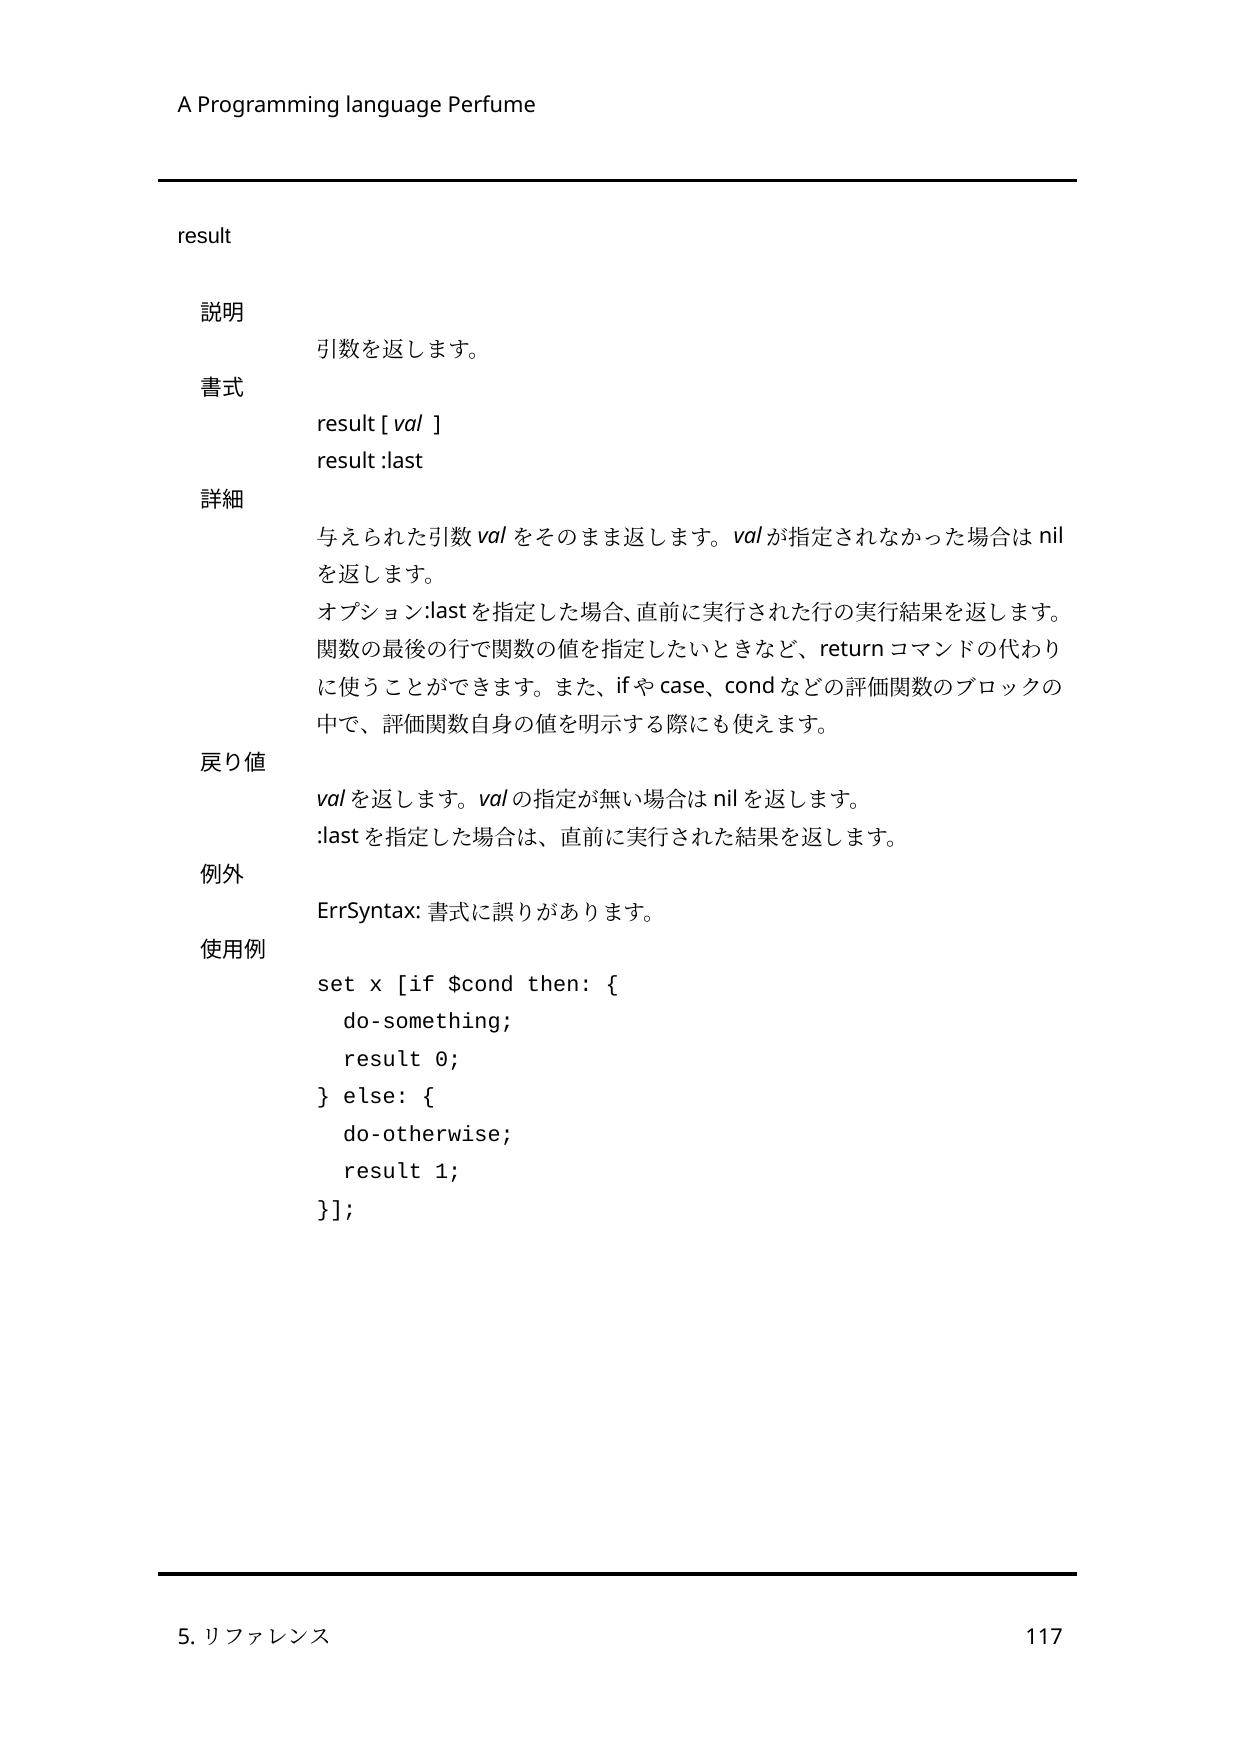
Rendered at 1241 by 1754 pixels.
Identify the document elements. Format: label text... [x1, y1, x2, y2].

table_cell set x [if $cond then: { do-something; result 0; } else: { do-otherwise; result 1; }]; [317, 929, 1063, 1229]
table_cell 例外 [200, 854, 317, 929]
table_header 説明 [200, 292, 317, 367]
table_cell ErrSyntax: 書式に誤りがあります。 [317, 854, 1063, 929]
table_cell 書式 [200, 367, 317, 479]
table_cell 詳細 [200, 479, 317, 742]
table_cell 使用例 [200, 929, 317, 1229]
table_cell 与えられた引数val をそのまま返します。valが指定されなかった場合はnilを返します。 オプション:lastを指定した場合、直前に実行された行の実行結果を返します。 関数の最後の行で関数の値を指定したいときなど、returnコマンドの代わりに使うことができます。また、ifやcase、condなどの評価関数のブロックの中で、評価関数自身の値を明示する際にも使えます。 [317, 479, 1063, 742]
table_cell valを返します。valの指定が無い場合はnilを返します。 :lastを指定した場合は、直前に実行された結果を返します。 [317, 742, 1063, 854]
table_cell 戻り値 [200, 742, 317, 854]
subtitle result [177, 217, 1063, 254]
table_cell result [ val ] result :last [317, 367, 1063, 479]
table_header 引数を返します。 [317, 292, 1063, 367]
